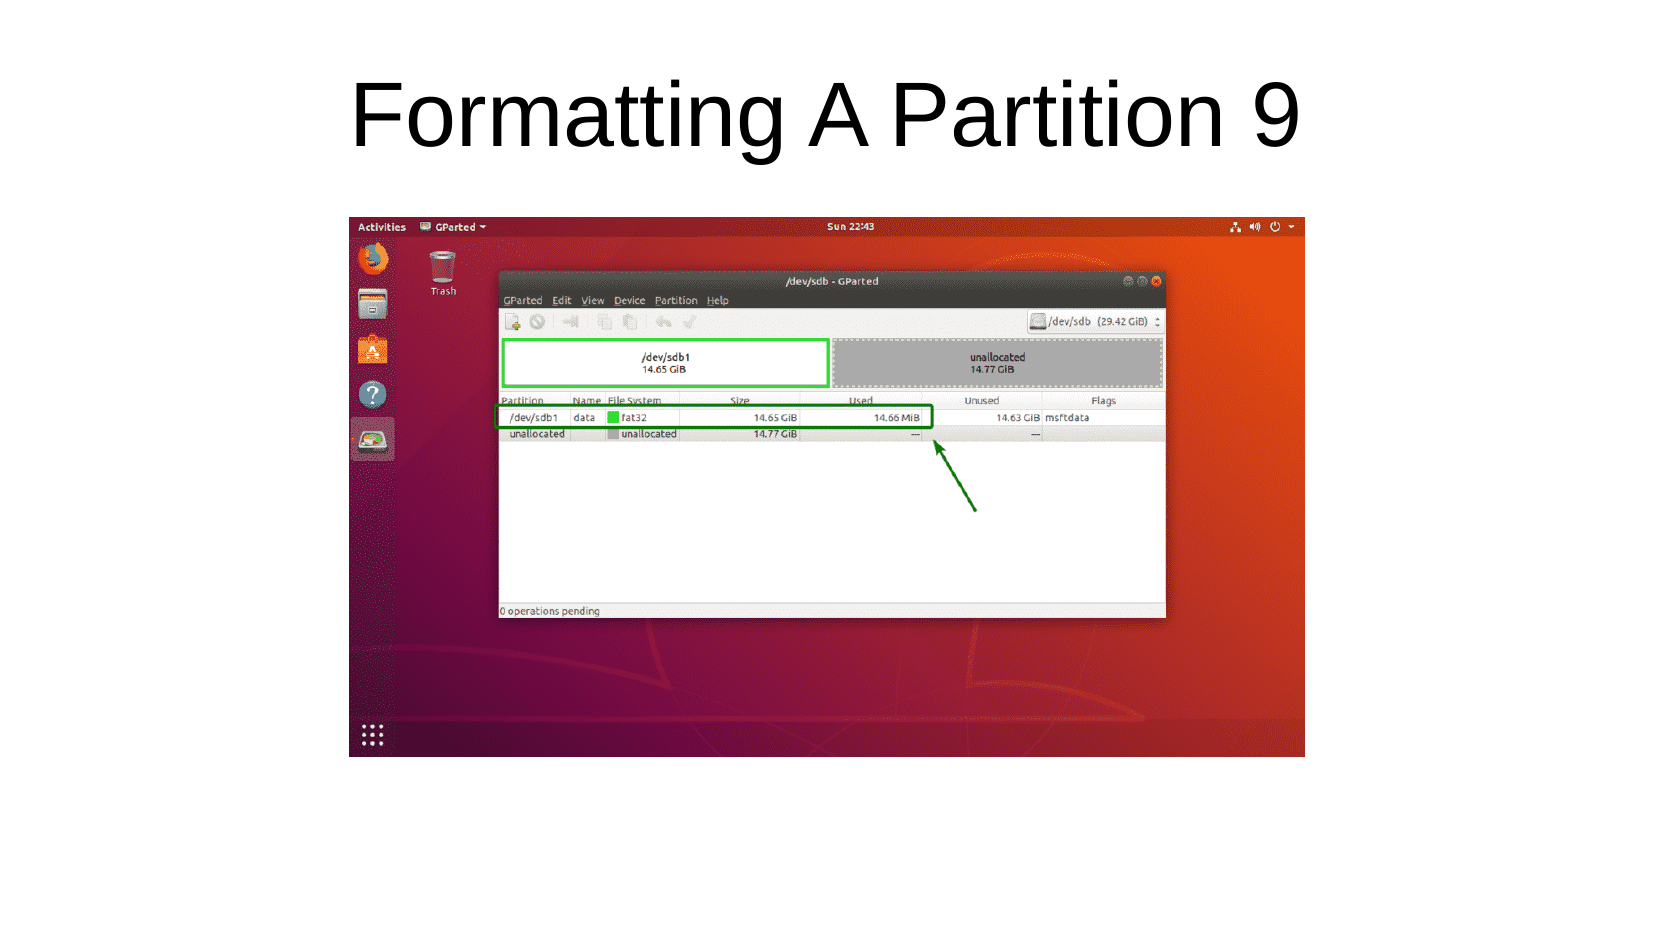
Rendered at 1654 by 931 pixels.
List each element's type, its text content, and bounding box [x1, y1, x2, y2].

title Formatting A Partition 9 [82, 37, 1571, 193]
picture [349, 217, 1305, 758]
